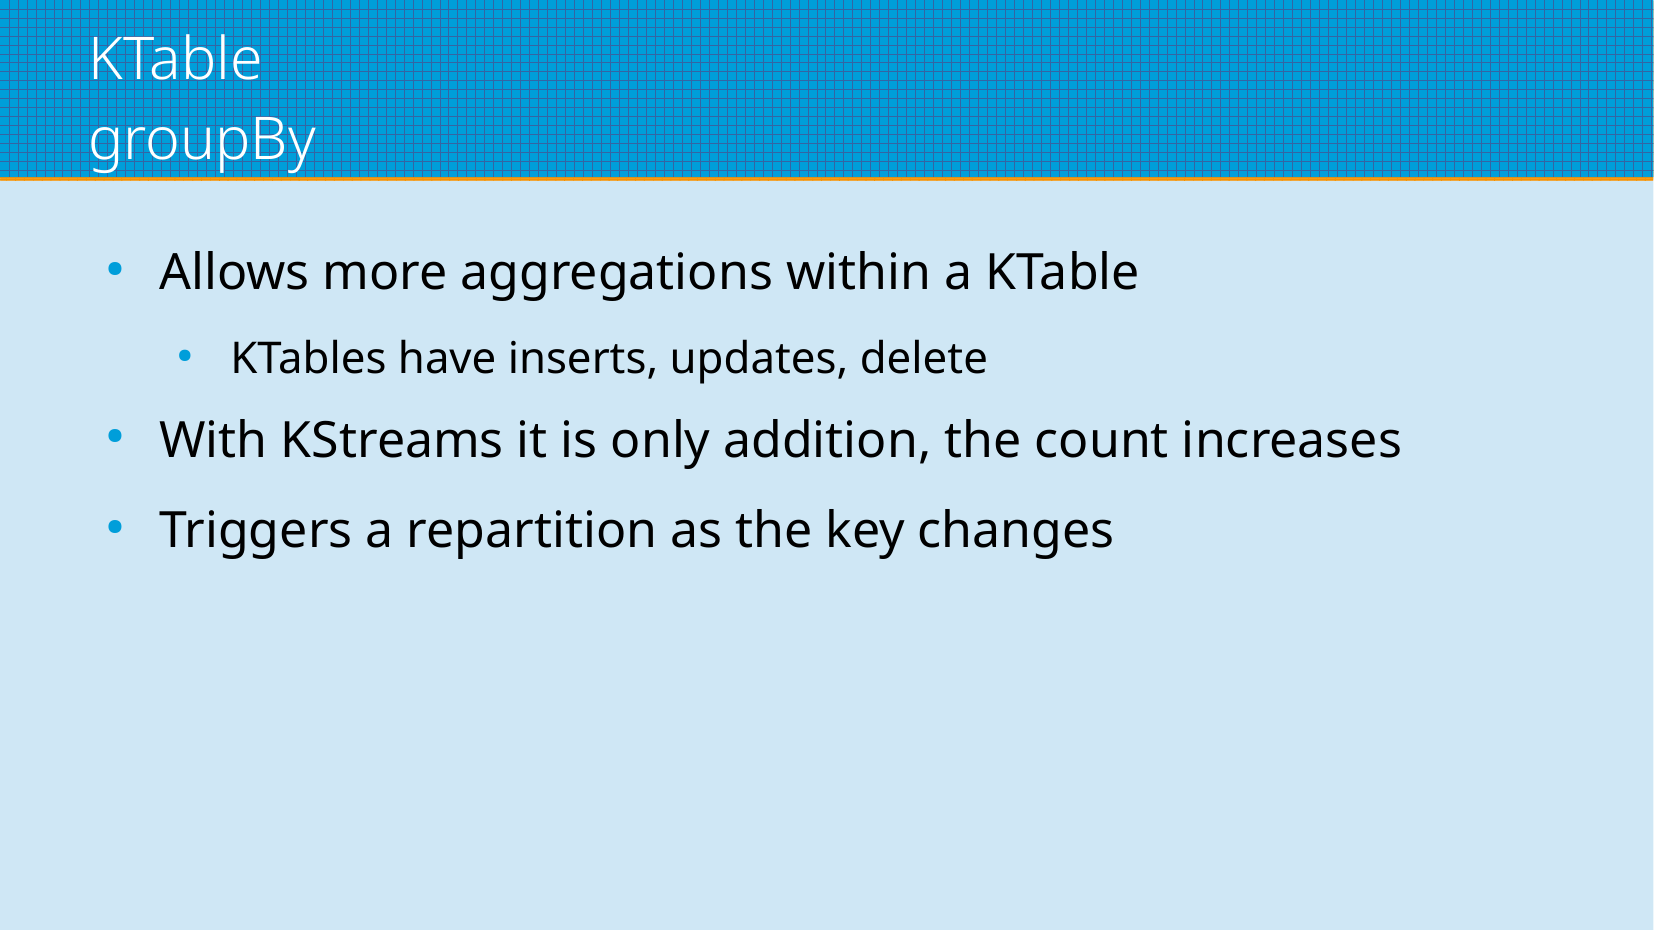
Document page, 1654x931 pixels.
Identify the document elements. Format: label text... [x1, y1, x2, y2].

list Allows more aggregations within a KTable KTables have inserts, updates, delete With KStreams it is only addition, the count increases Triggers a repartition as the key changes [88, 236, 1565, 813]
title KTable groupBy [88, 14, 1565, 178]
